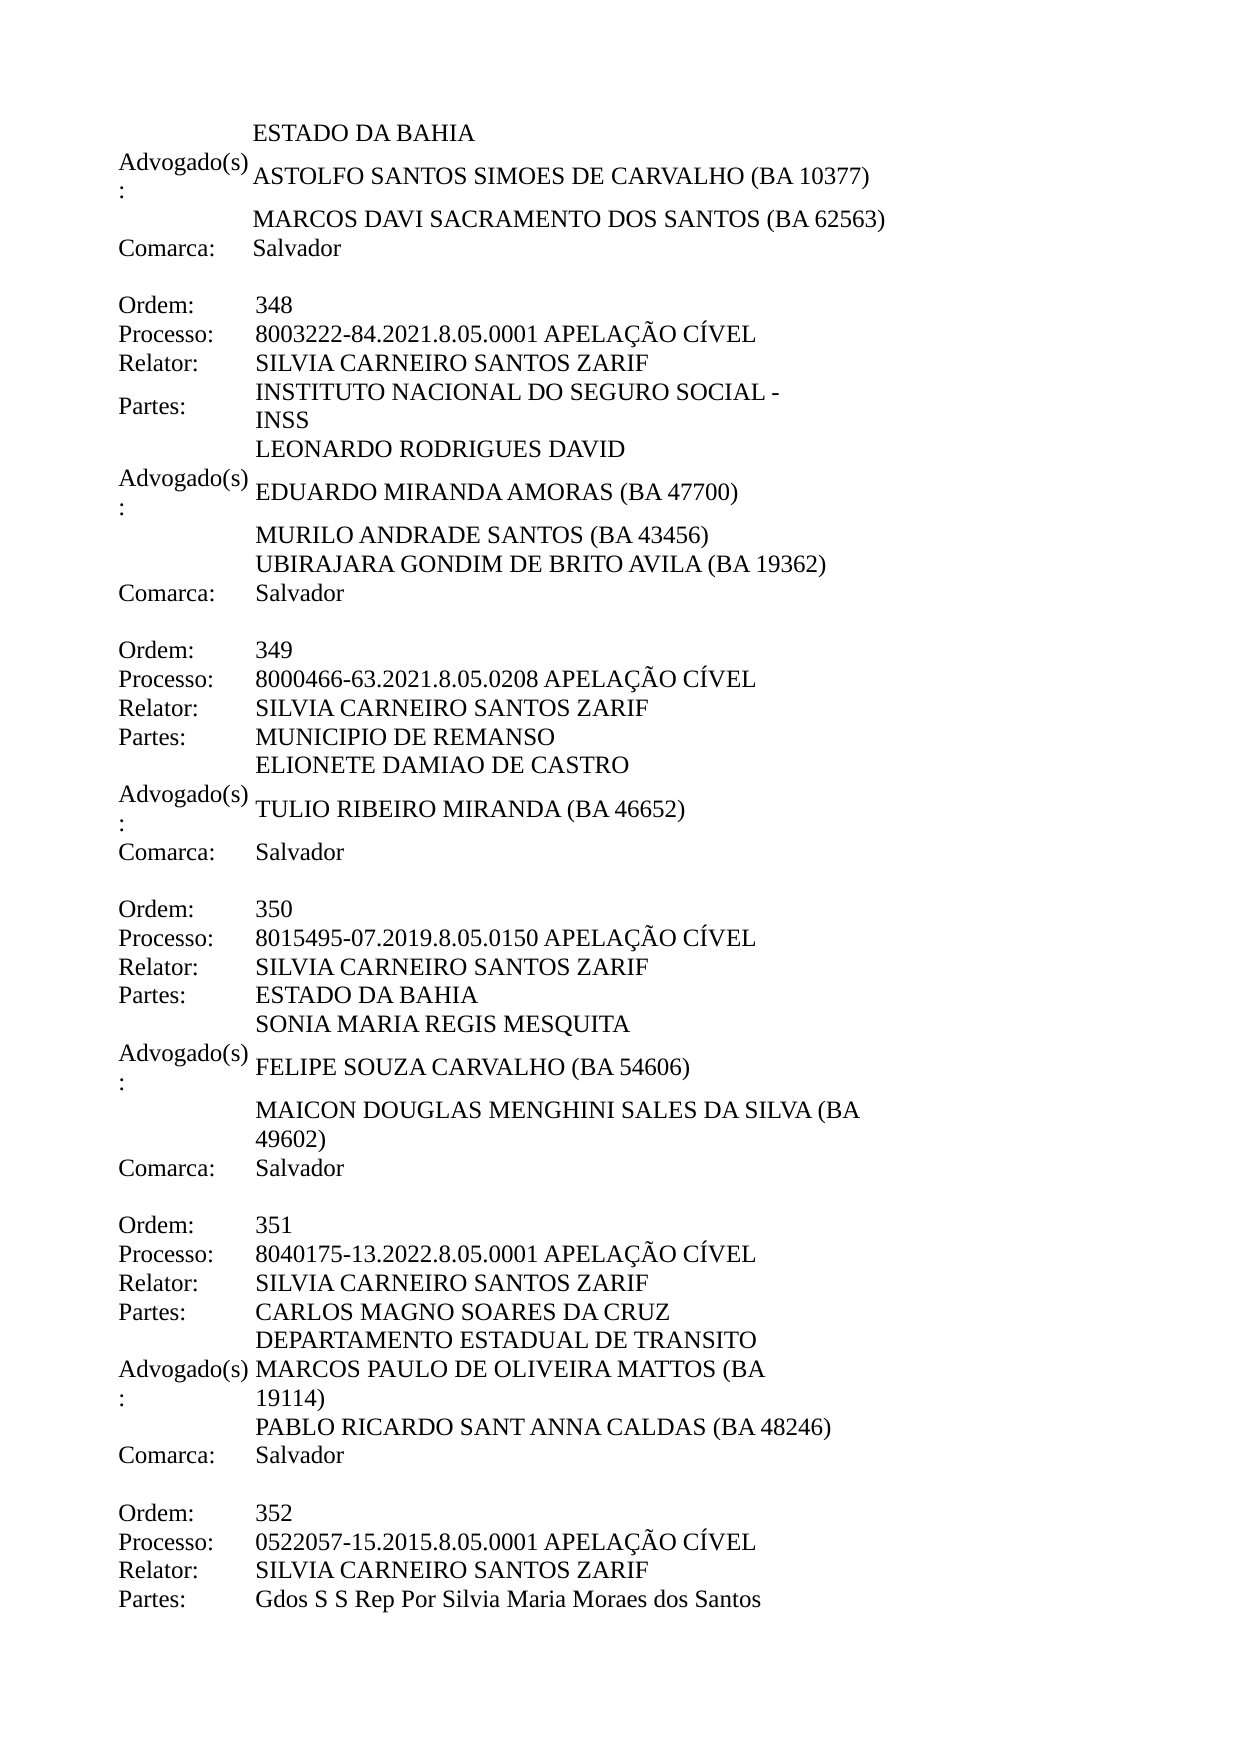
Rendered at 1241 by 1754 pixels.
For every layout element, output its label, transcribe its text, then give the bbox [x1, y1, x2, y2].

table_cell 0522057-15.2015.8.05.0001 APELAÇÃO CÍVEL [255, 1527, 868, 1556]
table_cell 8015495-07.2019.8.05.0150 APELAÇÃO CÍVEL [255, 923, 935, 952]
table_cell SILVIA CARNEIRO SANTOS ZARIF [255, 952, 935, 981]
table_cell [118, 751, 255, 779]
table_cell 8000466-63.2021.8.05.0208 APELAÇÃO CÍVEL [255, 664, 758, 693]
table_cell MUNICIPIO DE REMANSO [255, 722, 758, 751]
table_cell Advogado(s): [118, 779, 255, 837]
table_cell [118, 204, 252, 233]
table_cell Salvador [255, 578, 840, 607]
table_header 349 [255, 636, 758, 664]
table_cell INSTITUTO NACIONAL DO SEGURO SOCIAL - INSS [255, 377, 840, 434]
table_cell SILVIA CARNEIRO SANTOS ZARIF [255, 693, 758, 722]
table_cell Comarca: [118, 578, 255, 607]
table_cell Advogado(s): [118, 1354, 255, 1412]
table_cell Advogado(s): [118, 1038, 255, 1096]
table_cell MURILO ANDRADE SANTOS (BA 43456) [255, 521, 840, 549]
table_cell CARLOS MAGNO SOARES DA CRUZ [255, 1297, 839, 1326]
table_header 352 [255, 1498, 868, 1527]
table_cell MARCOS DAVI SACRAMENTO DOS SANTOS (BA 62563) [252, 204, 1122, 233]
table_cell LEONARDO RODRIGUES DAVID [255, 434, 840, 463]
table_header Ordem: [118, 291, 255, 319]
table_cell Partes: [118, 377, 255, 434]
table_cell SILVIA CARNEIRO SANTOS ZARIF [255, 1268, 839, 1297]
table_cell Relator: [118, 952, 255, 981]
table_cell EDUARDO MIRANDA AMORAS (BA 47700) [255, 463, 840, 521]
table_cell Relator: [118, 348, 255, 377]
table_cell Salvador [255, 837, 758, 866]
table_cell Partes: [118, 1297, 255, 1326]
table_cell FELIPE SOUZA CARVALHO (BA 54606) [255, 1038, 935, 1096]
table_cell Advogado(s): [118, 463, 255, 521]
table_cell MARCOS PAULO DE OLIVEIRA MATTOS (BA 19114) [255, 1354, 839, 1412]
table_cell [118, 549, 255, 578]
table_header 351 [255, 1211, 839, 1239]
table_cell Comarca: [118, 1441, 255, 1469]
table_cell Relator: [118, 693, 255, 722]
table_cell [118, 434, 255, 463]
table_cell Relator: [118, 1268, 255, 1297]
table_cell ESTADO DA BAHIA [252, 118, 1122, 147]
table_cell [118, 1009, 255, 1038]
table_cell Comarca: [118, 1153, 255, 1182]
table_cell ESTADO DA BAHIA [255, 981, 935, 1009]
table_cell Comarca: [118, 233, 252, 262]
table_header Ordem: [118, 636, 255, 664]
table_cell Advogado(s): [118, 147, 252, 204]
table_cell Partes: [118, 722, 255, 751]
table_cell Processo: [118, 923, 255, 952]
table_header Ordem: [118, 1498, 255, 1527]
table_cell SONIA MARIA REGIS MESQUITA [255, 1009, 935, 1038]
table_cell SILVIA CARNEIRO SANTOS ZARIF [255, 1556, 868, 1584]
table_cell MAICON DOUGLAS MENGHINI SALES DA SILVA (BA 49602) [255, 1096, 935, 1153]
table_cell Partes: [118, 981, 255, 1009]
table_cell ASTOLFO SANTOS SIMOES DE CARVALHO (BA 10377) [252, 147, 1122, 204]
table_cell 8040175-13.2022.8.05.0001 APELAÇÃO CÍVEL [255, 1239, 839, 1268]
table_cell [118, 118, 252, 147]
table_cell Salvador [255, 1441, 839, 1469]
table_cell Salvador [252, 233, 1122, 262]
table_cell 8003222-84.2021.8.05.0001 APELAÇÃO CÍVEL [255, 319, 840, 348]
table_cell [118, 521, 255, 549]
table_cell TULIO RIBEIRO MIRANDA (BA 46652) [255, 779, 758, 837]
table_cell [118, 1412, 255, 1441]
table_cell Processo: [118, 1239, 255, 1268]
table_cell PABLO RICARDO SANT ANNA CALDAS (BA 48246) [255, 1412, 839, 1441]
table_cell Comarca: [118, 837, 255, 866]
table_cell SILVIA CARNEIRO SANTOS ZARIF [255, 348, 840, 377]
table_cell UBIRAJARA GONDIM DE BRITO AVILA (BA 19362) [255, 549, 840, 578]
table_cell Relator: [118, 1556, 255, 1584]
table_cell Processo: [118, 1527, 255, 1556]
table_cell [118, 1326, 255, 1354]
table_cell ELIONETE DAMIAO DE CASTRO [255, 751, 758, 779]
table_header Ordem: [118, 1211, 255, 1239]
table_cell [118, 1096, 255, 1153]
table_cell Processo: [118, 319, 255, 348]
table_header 350 [255, 894, 935, 923]
table_header 348 [255, 291, 840, 319]
table_cell DEPARTAMENTO ESTADUAL DE TRANSITO [255, 1326, 839, 1354]
table_cell Partes: [118, 1584, 255, 1613]
table_cell Gdos S S Rep Por Silvia Maria Moraes dos Santos [255, 1584, 868, 1613]
table_cell Salvador [255, 1153, 935, 1182]
table_cell Processo: [118, 664, 255, 693]
table_header Ordem: [118, 894, 255, 923]
